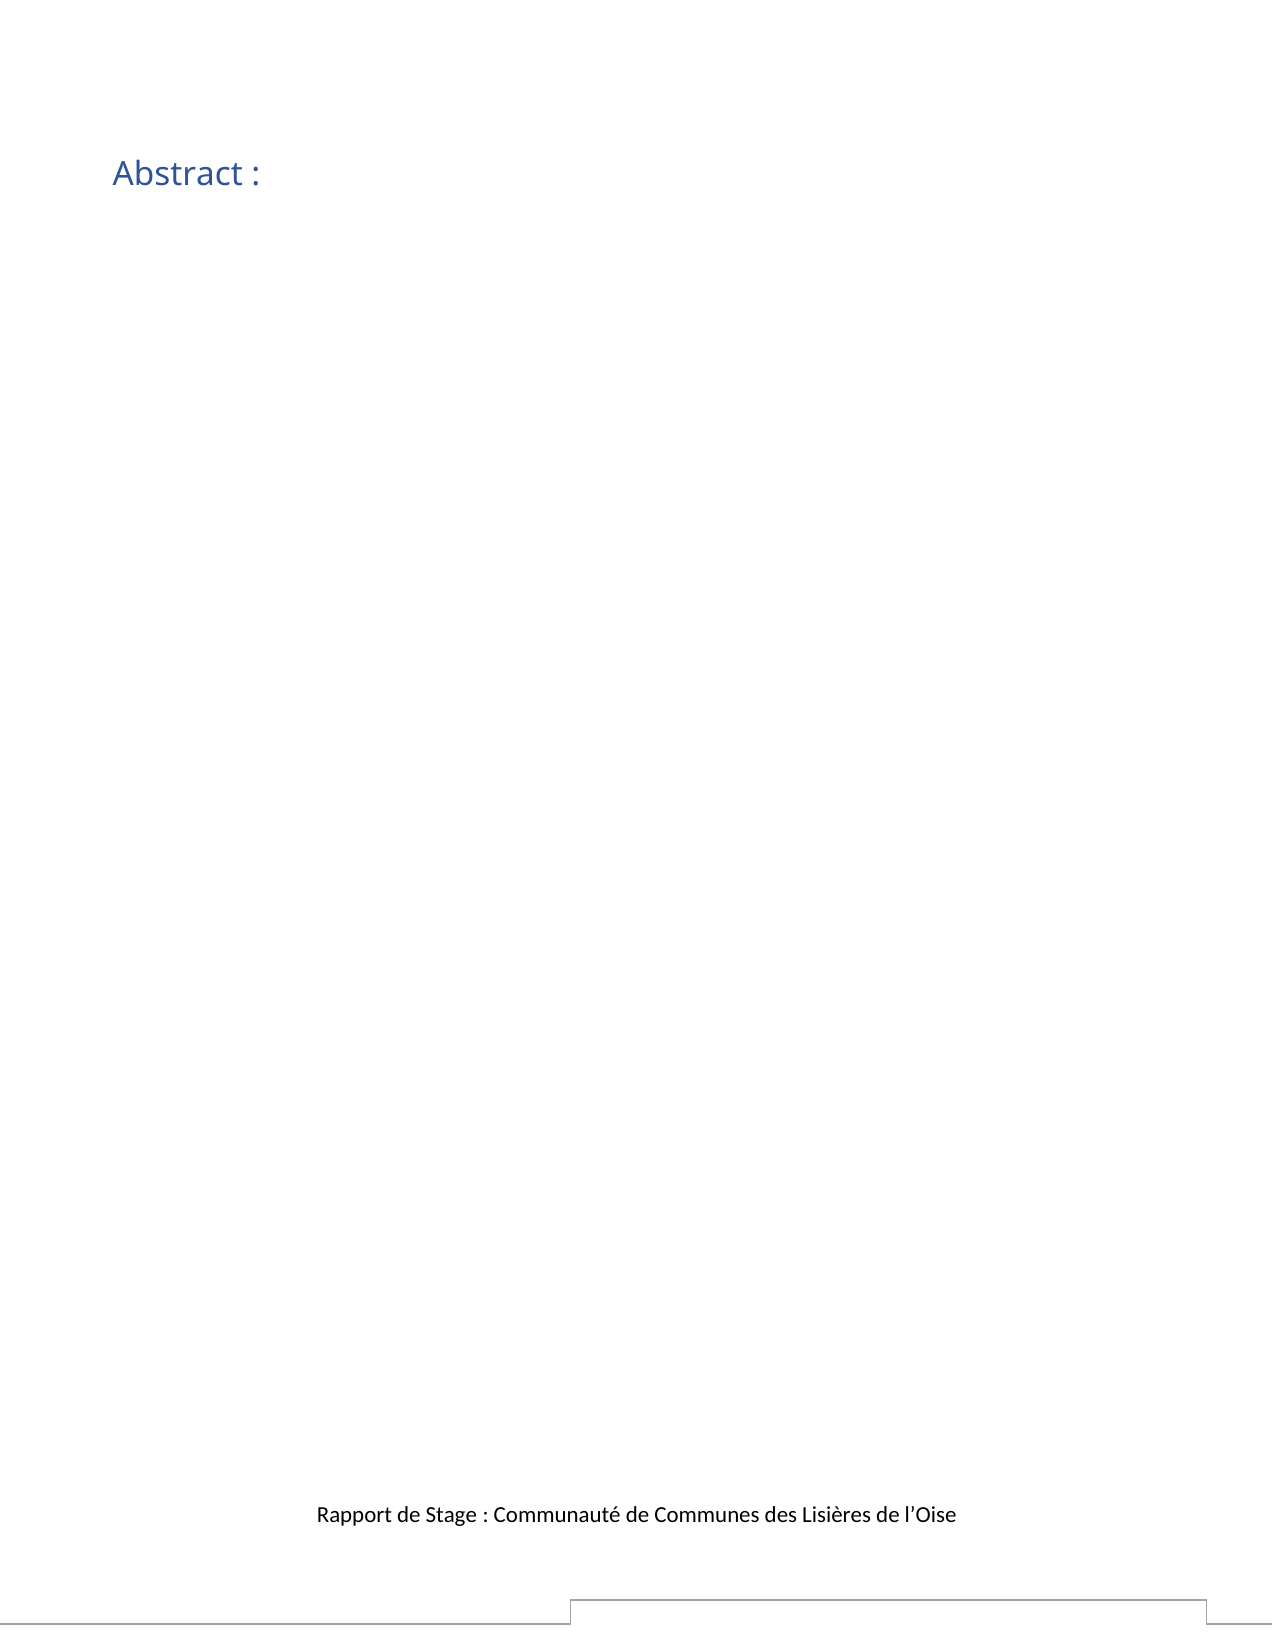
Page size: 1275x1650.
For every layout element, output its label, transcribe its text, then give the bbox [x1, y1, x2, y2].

subtitle Abstract : [112, 150, 1162, 195]
